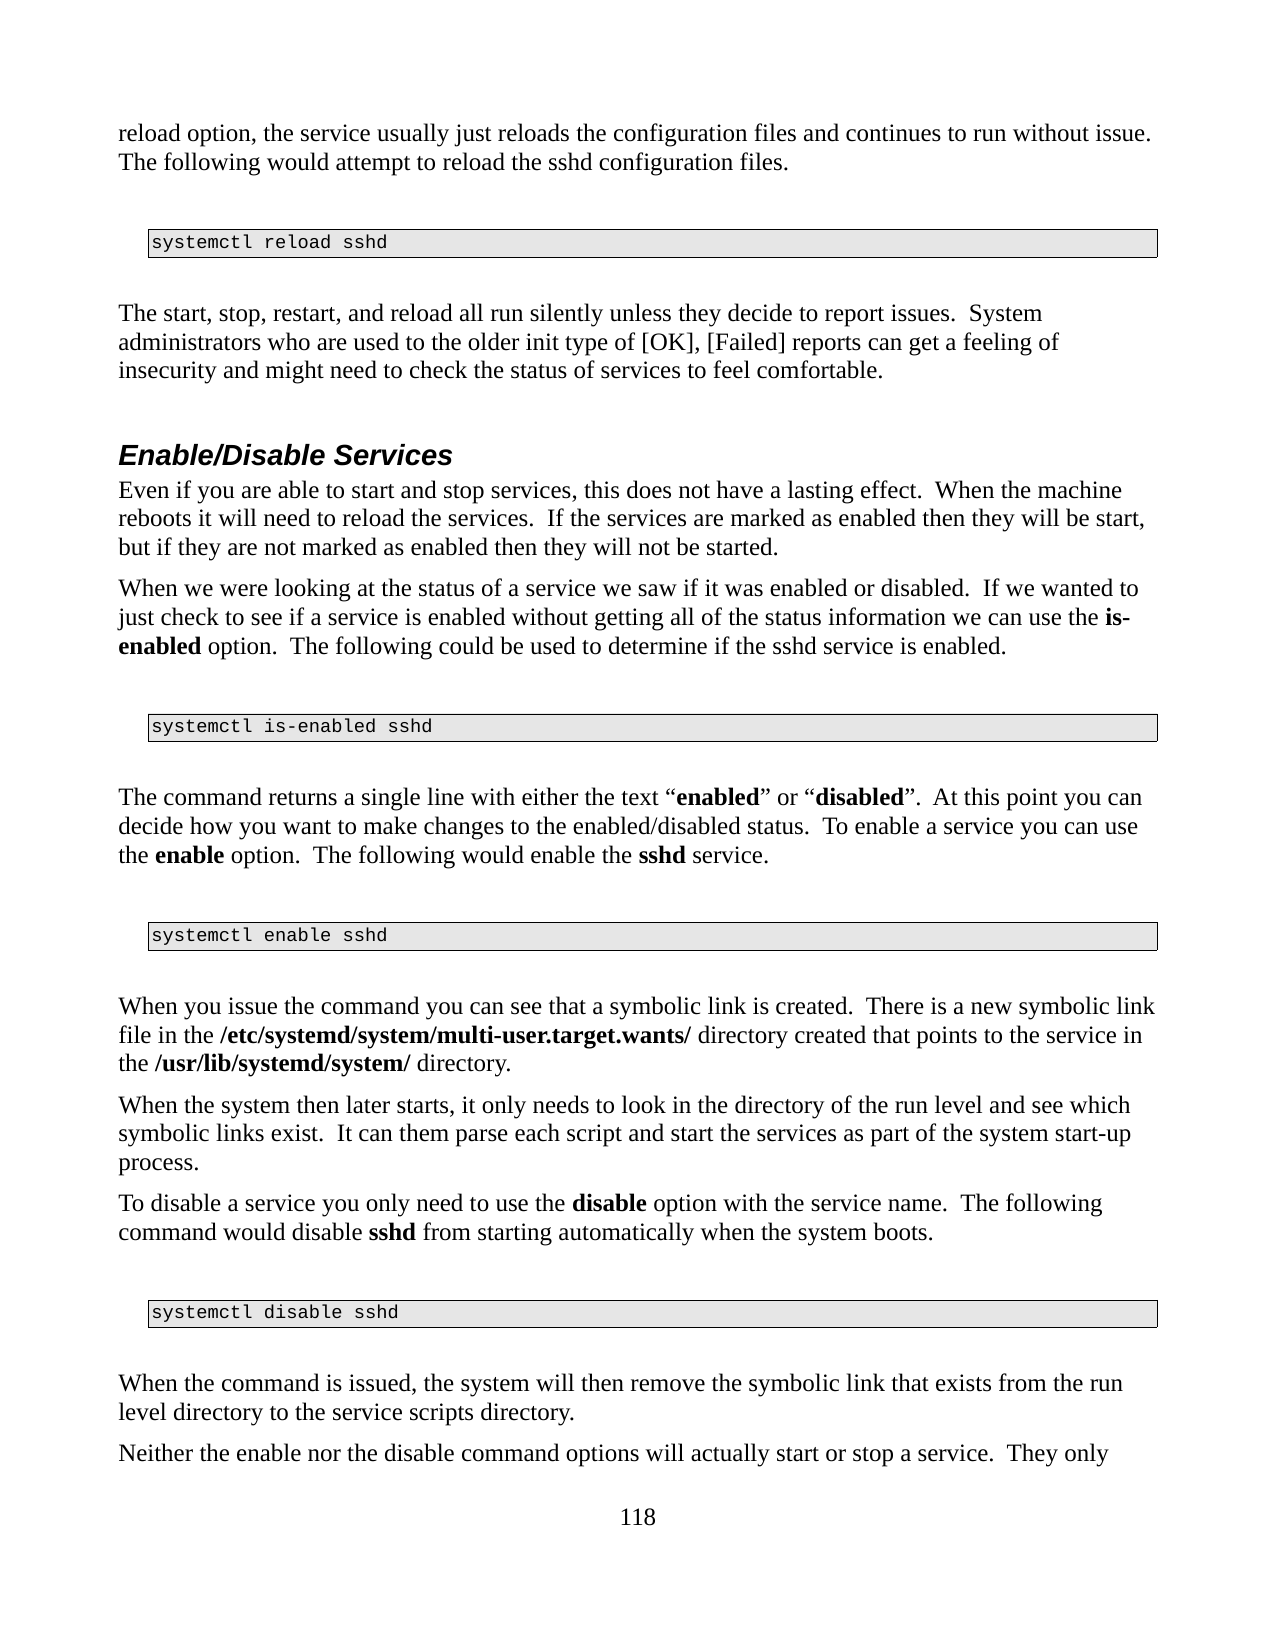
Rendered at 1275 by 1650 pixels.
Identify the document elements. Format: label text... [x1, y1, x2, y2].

text To disable a service you only need to use the disable option with the service name. The following command would disable sshd from starting automatically when the system boots. [118, 1188, 1157, 1246]
text reload option, the service usually just reloads the configuration files and continues to run without issue. The following would attempt to reload the sshd configuration files. [118, 118, 1157, 176]
subtitle Enable/Disable Services [118, 438, 1157, 472]
text Neither the enable nor the disable command options will actually start or stop a service. They only [118, 1438, 1157, 1467]
text When you issue the command you can see that a symbolic link is created. There is a new symbolic link file in the /etc/systemd/system/multi-user.target.wants/ directory created that points to the service in the /usr/lib/systemd/system/ directory. [118, 991, 1157, 1077]
text The command returns a single line with either the text “enabled” or “disabled”. At this point you can decide how you want to make changes to the enabled/disabled status. To enable a service you can use the enable option. The following would enable the sshd service. [118, 782, 1157, 868]
text The start, stop, restart, and reload all run silently unless they decide to report issues. System administrators who are used to the older init type of [OK], [Failed] reports can get a feeling of insecurity and might need to check the status of services to feel comfortable. [118, 298, 1157, 384]
text systemctl disable sshd [149, 1301, 1157, 1327]
text When the system then later starts, it only needs to look in the directory of the run level and see which symbolic links exist. It can them parse each script and start the services as part of the system start-up process. [118, 1090, 1157, 1176]
text systemctl is-enabled sshd [149, 715, 1157, 741]
text When the command is issued, the system will then remove the symbolic link that exists from the run level directory to the service scripts directory. [118, 1368, 1157, 1426]
text systemctl enable sshd [149, 923, 1157, 950]
text systemctl reload sshd [149, 230, 1157, 257]
text Even if you are able to start and stop services, this does not have a lasting effect. When the machine reboots it will need to reload the services. If the services are marked as enabled then they will be start, but if they are not marked as enabled then they will not be started. [118, 475, 1157, 561]
text When we were looking at the status of a service we saw if it was enabled or disabled. If we wanted to just check to see if a service is enabled without getting all of the status information we can use the is-enabled option. The following could be used to determine if the sshd service is enabled. [118, 573, 1157, 660]
